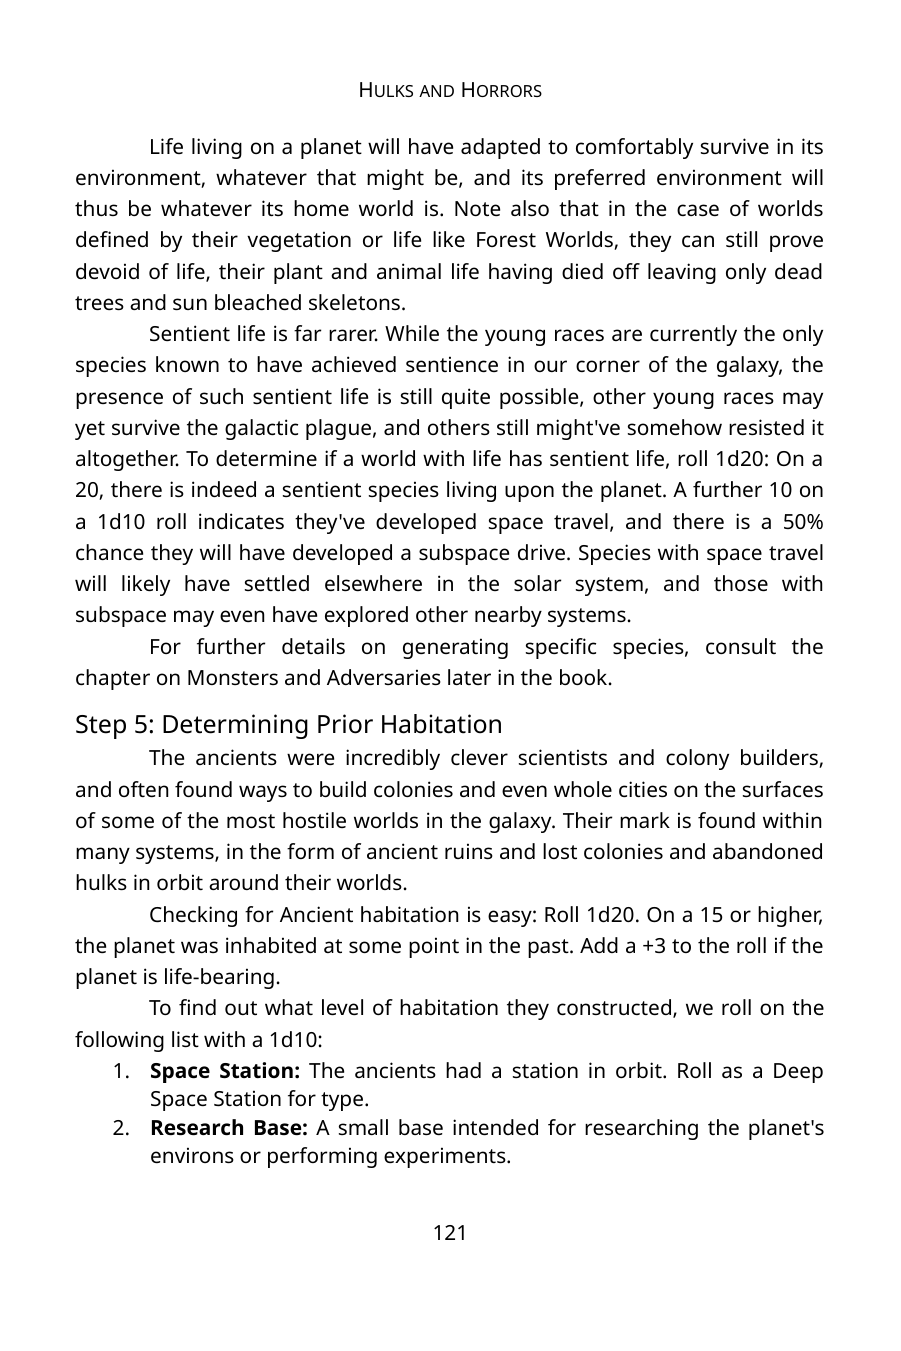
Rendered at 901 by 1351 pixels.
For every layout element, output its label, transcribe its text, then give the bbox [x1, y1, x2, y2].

list Space Station: The ancients had a station in orbit. Roll as a Deep Space Station for type. [112, 1056, 825, 1113]
text Checking for Ancient habitation is easy: Roll 1d20. On a 15 or higher, the planet was inhabited at some point in the past. Add a +3 to the roll if the planet is life-bearing. [75, 900, 825, 991]
text To find out what level of habitation they constructed, we roll on the following list with a 1d10: [75, 993, 825, 1053]
text Sentient life is far rarer. While the young races are currently the only species known to have achieved sentience in our corner of the galaxy, the presence of such sentient life is still quite possible, other young races may yet survive the galactic plague, and others still might've somehow resisted it altogether. To determine if a world with life has sentient life, roll 1d20: On a 20, there is indeed a sentient species living upon the planet. A further 10 on a 1d10 roll indicates they've developed space travel, and there is a 50% chance they will have developed a subspace drive. Species with space travel will likely have settled elsewhere in the solar system, and those with subspace may even have explored other nearby systems. [75, 319, 825, 629]
subtitle Step 5: Determining Prior Habitation [75, 706, 825, 740]
text The ancients were incredibly clever scientists and colony builders, and often found ways to build colonies and even whole cities on the surfaces of some of the most hostile worlds in the galaxy. Their mark is found within many systems, in the form of ancient ruins and lost colonies and abandoned hulks in orbit around their worlds. [75, 743, 825, 897]
list Research Base: A small base intended for researching the planet's environs or performing experiments. [112, 1113, 825, 1170]
text Life living on a planet will have adapted to comfortably survive in its environment, whatever that might be, and its preferred environment will thus be whatever its home world is. Note also that in the case of worlds defined by their vegetation or life like Forest Worlds, they can still prove devoid of life, their plant and animal life having died off leaving only dead trees and sun bleached skeletons. [75, 132, 825, 317]
text For further details on generating specific species, consult the chapter on Monsters and Adversaries later in the book. [75, 632, 825, 692]
